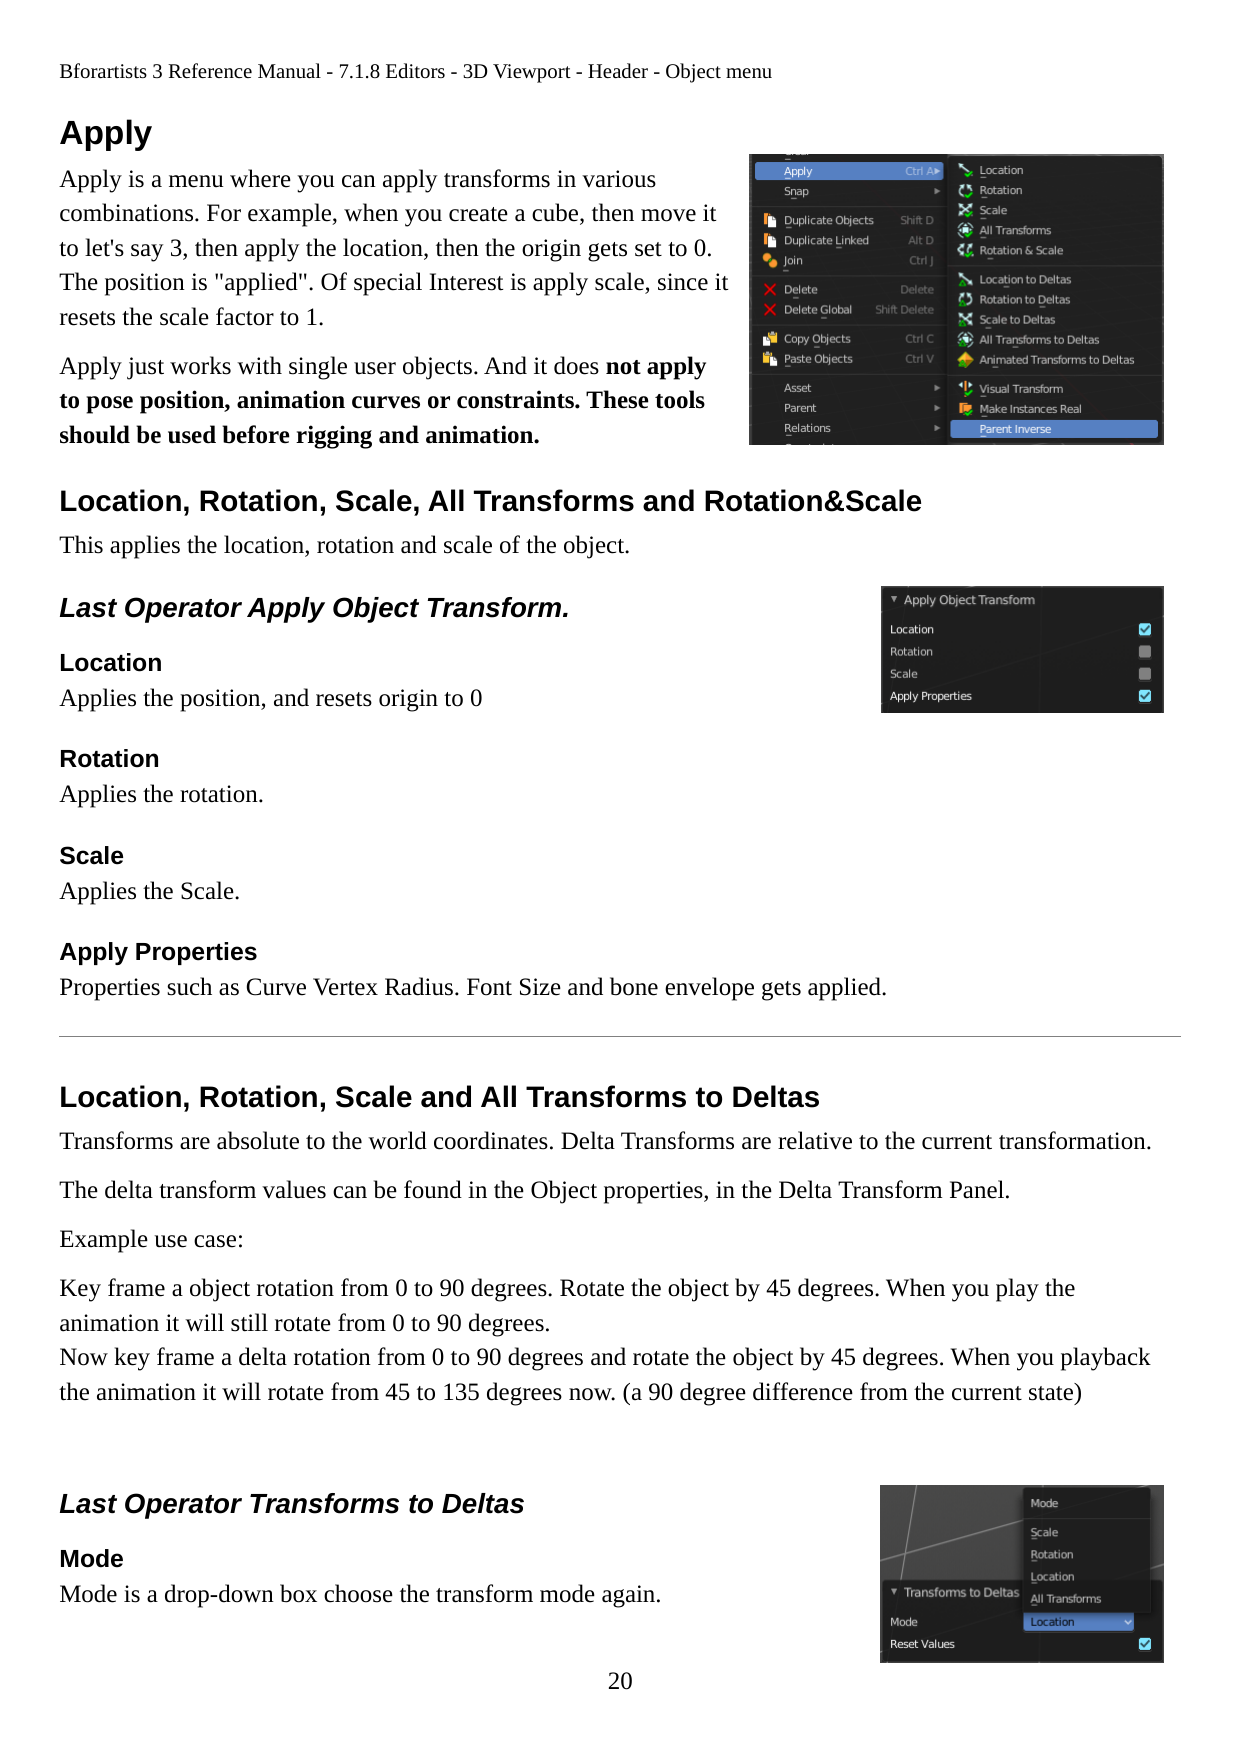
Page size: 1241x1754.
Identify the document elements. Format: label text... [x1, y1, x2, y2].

picture [749, 154, 1164, 445]
subtitle Location, Rotation, Scale and All Transforms to Deltas [59, 1080, 1181, 1114]
subtitle Scale [59, 841, 1181, 869]
subtitle Mode [59, 1544, 880, 1573]
text Transforms are absolute to the world coordinates. Delta Transforms are relative to the current transformation. [59, 1126, 1181, 1155]
subtitle Apply [59, 113, 1181, 151]
picture [881, 586, 1164, 713]
subtitle [1164, 648, 1181, 677]
subtitle Location, Rotation, Scale, All Transforms and Rotation&Scale [59, 483, 1181, 517]
subtitle Rotation [59, 744, 1181, 773]
text Applies the position, and resets origin to 0 [59, 683, 881, 712]
text Applies the Scale. [59, 876, 1181, 904]
subtitle [1164, 1544, 1181, 1573]
text Properties such as Curve Vertex Radius. Font Size and bone envelope gets applied. [59, 972, 1181, 1001]
text Mode is a drop-down box choose the transform mode again. [59, 1579, 880, 1608]
text Key frame a object rotation from 0 to 90 degrees. Rotate the object by 45 degrees. When you play the animation it will still rotate from 0 to 90 degrees. Now key frame a delta rotation from 0 to 90 degrees and rotate the object by 45 degrees. When you playback the animation it will rotate from 45 to 135 degrees now. (a 90 degree difference from the current state) [59, 1273, 1181, 1406]
subtitle Location [59, 648, 881, 677]
text Example use case: [59, 1224, 1181, 1253]
subtitle Last Operator Transforms to Deltas [59, 1488, 880, 1519]
text Apply just works with single user objects. And it does not apply to pose position, animation curves or constraints. These tools should be used before rigging and animation. [59, 351, 1181, 448]
text Applies the rotation. [59, 779, 1181, 808]
text This applies the location, rotation and scale of the object. [59, 530, 1181, 558]
text The delta transform values can be found in the Object properties, in the Delta Transform Panel. [59, 1175, 1181, 1204]
text Apply is a menu where you can apply transforms in various combinations. For example, when you create a cube, then move it to let's say 3, then apply the location, then the origin gets set to 0. The position is "applied". Of special Interest is apply scale, since it resets the scale factor to 1. [59, 164, 749, 330]
subtitle Last Operator Apply Object Transform. [59, 591, 881, 623]
picture [880, 1485, 1164, 1663]
subtitle Apply Properties [59, 937, 1181, 966]
